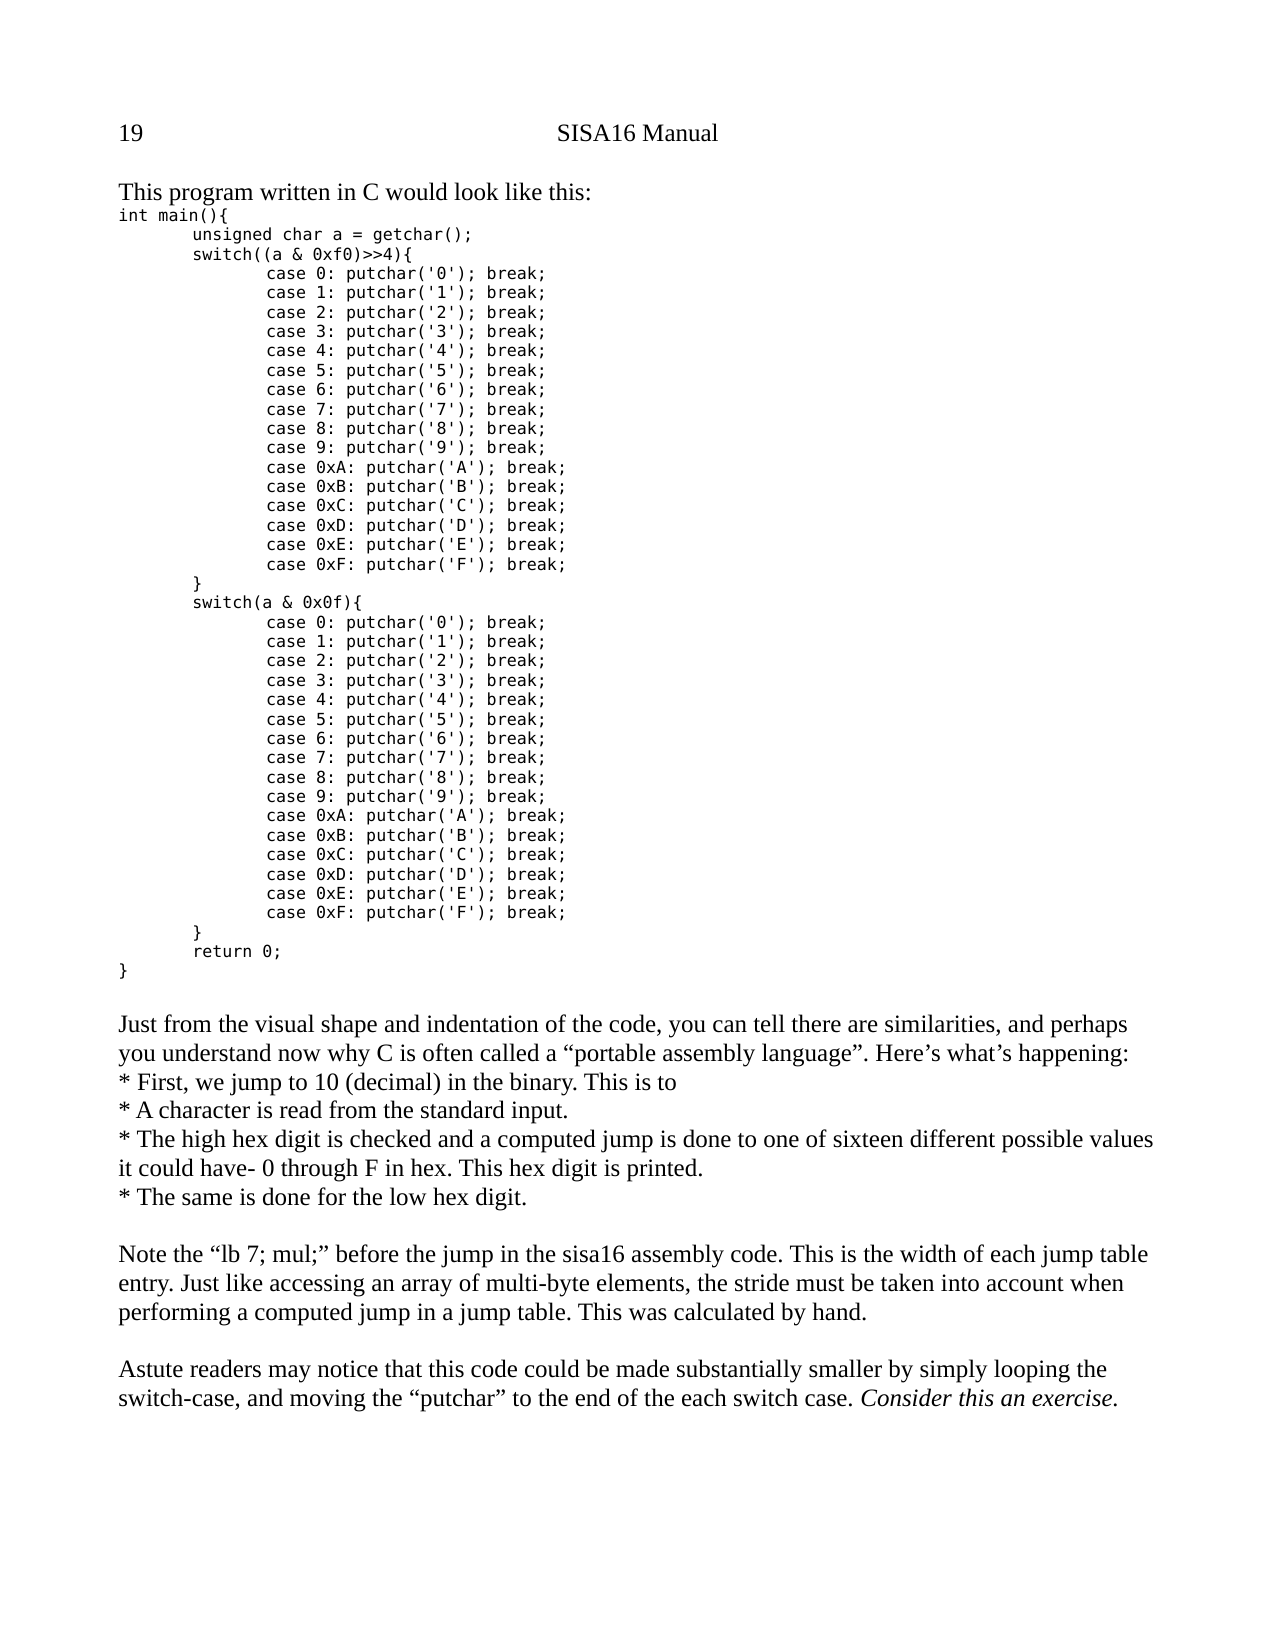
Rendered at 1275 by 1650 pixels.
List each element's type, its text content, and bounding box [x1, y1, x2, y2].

text case 0: putchar('0'); break; [118, 612, 1157, 632]
text case 6: putchar('6'); break; [118, 729, 1157, 748]
text Just from the visual shape and indentation of the code, you can tell there are similarities, and perhaps you understand now why C is often called a “portable assembly language”. Here’s what’s happening: * First, we jump to 10 (decimal) in the binary. This is to [118, 1009, 1157, 1096]
text case 6: putchar('6'); break; [118, 380, 1157, 399]
text case 3: putchar('3'); break; [118, 671, 1157, 690]
text unsigned char a = getchar(); [118, 225, 1157, 244]
text case 3: putchar('3'); break; [118, 322, 1157, 341]
text case 0xF: putchar('F'); break; [118, 903, 1157, 922]
text case 0xE: putchar('E'); break; [118, 535, 1157, 554]
text case 0xB: putchar('B'); break; [118, 477, 1157, 496]
text This program written in C would look like this: [118, 177, 1157, 206]
text case 0xA: putchar('A'); break; [118, 457, 1157, 477]
text switch((a & 0xf0)>>4){ [118, 244, 1157, 264]
text case 1: putchar('1'); break; [118, 283, 1157, 302]
text case 0xA: putchar('A'); break; [118, 806, 1157, 826]
text case 0xB: putchar('B'); break; [118, 826, 1157, 845]
text Note the “lb 7; mul;” before the jump in the sisa16 assembly code. This is the width of each jump table entry. Just like accessing an array of multi-byte elements, the stride must be taken into account when performing a computed jump in a jump table. This was calculated by hand. Astute readers may notice that this code could be made substantially smaller by simply looping the switch-case, and moving the “putchar” to the end of the each switch case. Consider this an exercise. [118, 1239, 1157, 1412]
text case 9: putchar('9'); break; [118, 438, 1157, 457]
text case 7: putchar('7'); break; [118, 399, 1157, 419]
text case 0xC: putchar('C'); break; [118, 845, 1157, 864]
text * The same is done for the low hex digit. [118, 1182, 1157, 1211]
text case 2: putchar('2'); break; [118, 651, 1157, 671]
text case 0xC: putchar('C'); break; [118, 496, 1157, 516]
text * A character is read from the standard input. * The high hex digit is checked and a computed jump is done to one of sixteen different possible values it could have- 0 through F in hex. This hex digit is printed. [118, 1096, 1157, 1182]
text case 8: putchar('8'); break; [118, 419, 1157, 438]
text return 0; [118, 942, 1157, 961]
text case 4: putchar('4'); break; [118, 690, 1157, 709]
text int main(){ [118, 206, 1157, 225]
text case 5: putchar('5'); break; [118, 709, 1157, 729]
text case 0xF: putchar('F'); break; [118, 554, 1157, 574]
text switch(a & 0x0f){ [118, 593, 1157, 612]
text } [118, 922, 1157, 942]
text case 0xD: putchar('D'); break; [118, 516, 1157, 535]
text case 1: putchar('1'); break; [118, 632, 1157, 651]
text case 0xD: putchar('D'); break; [118, 864, 1157, 884]
text case 7: putchar('7'); break; [118, 748, 1157, 767]
text case 5: putchar('5'); break; [118, 361, 1157, 380]
text case 0: putchar('0'); break; [118, 264, 1157, 283]
text case 2: putchar('2'); break; [118, 302, 1157, 322]
text } [118, 961, 1157, 981]
text case 0xE: putchar('E'); break; [118, 884, 1157, 903]
text case 8: putchar('8'); break; [118, 767, 1157, 787]
text case 9: putchar('9'); break; [118, 787, 1157, 806]
text } [118, 574, 1157, 593]
text case 4: putchar('4'); break; [118, 341, 1157, 361]
